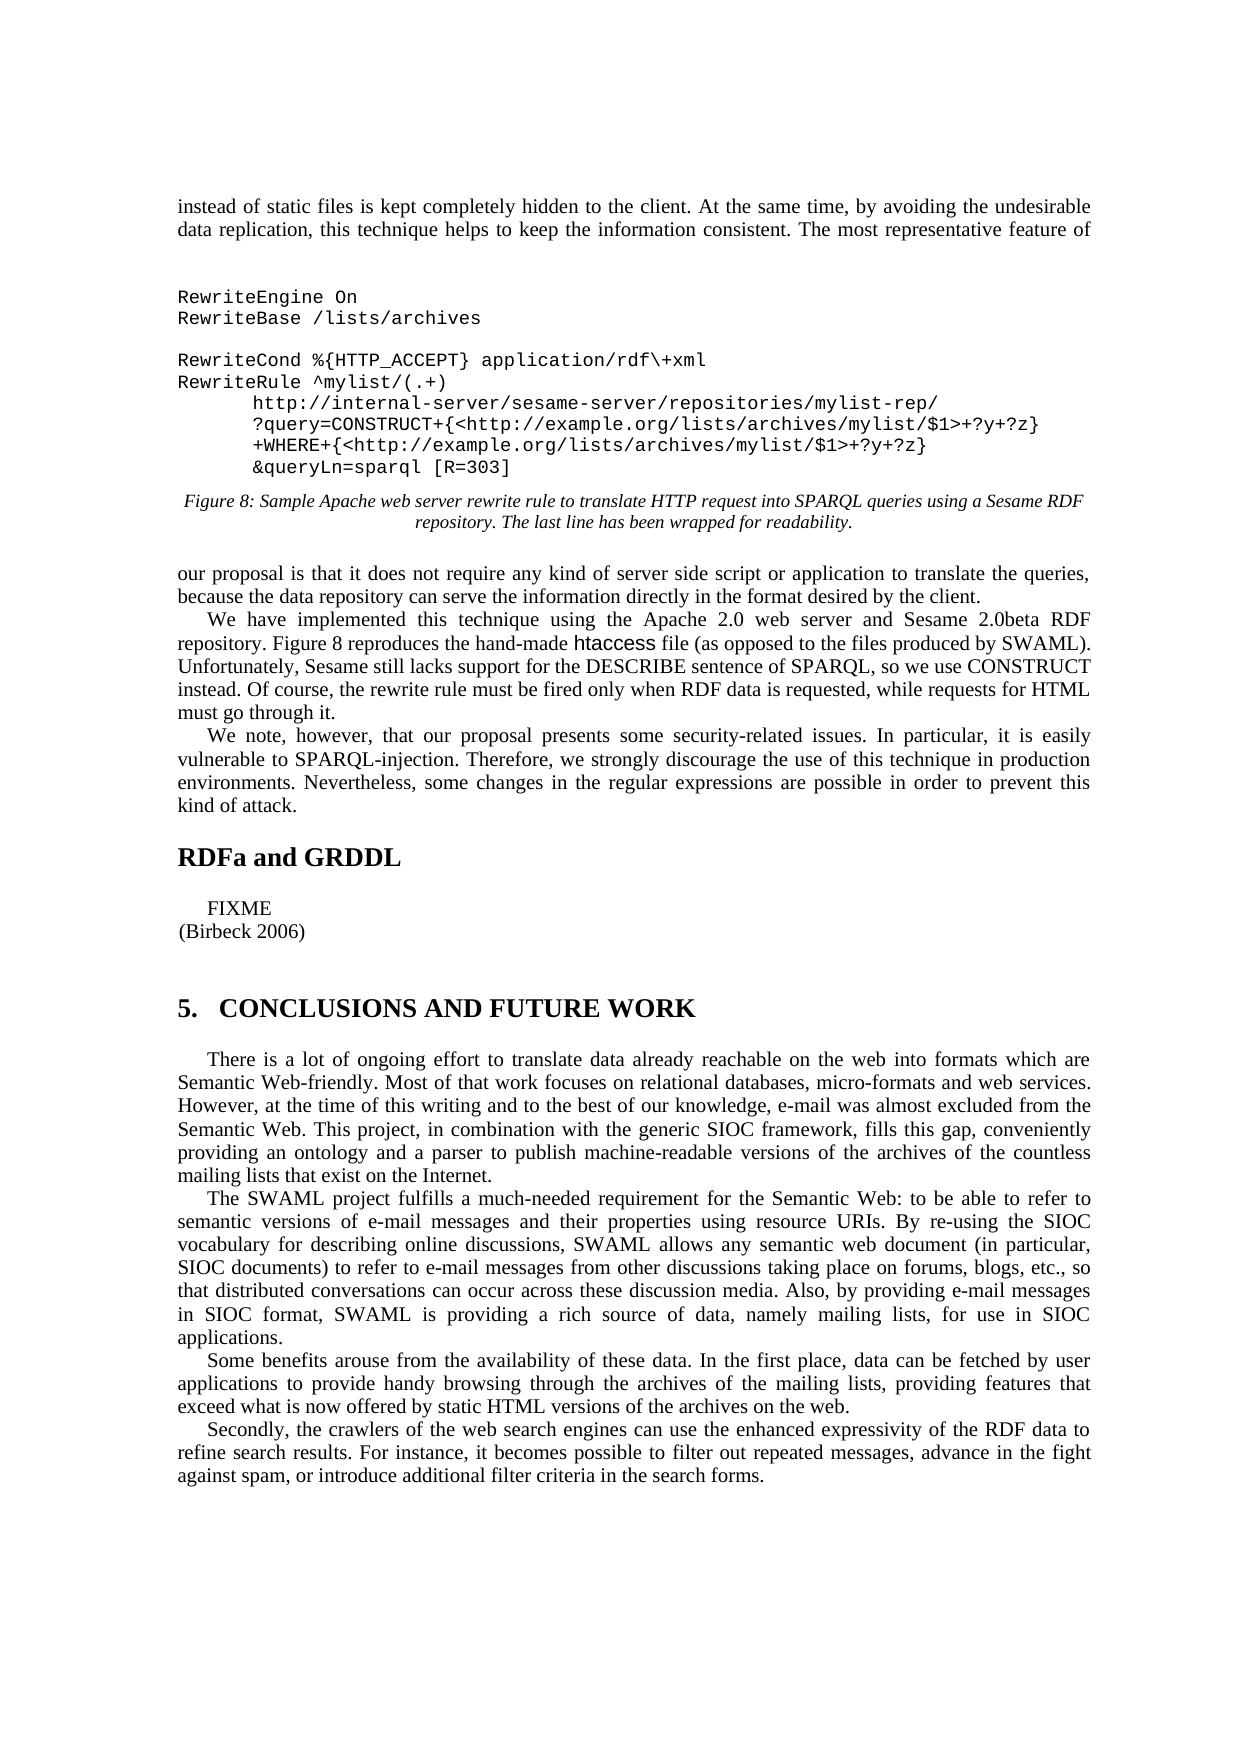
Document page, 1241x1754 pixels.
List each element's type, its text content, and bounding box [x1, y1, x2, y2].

text We note, however, that our proposal presents some security-related issues. In particular, it is easily vulnerable to SPARQL-injection. Therefore, we strongly discourage the use of this technique in production environments. Nevertheless, some changes in the regular expressions are possible in order to prevent this kind of attack. [177, 724, 1092, 817]
text The SWAML project fulfills a much-needed requirement for the Semantic Web: to be able to refer to semantic versions of e-mail messages and their properties using resource URIs. By re-using the SIOC vocabulary for describing online discussions, SWAML allows any semantic web document (in particular, SIOC documents) to refer to e-mail messages from other discussions taking place on forums, blogs, etc., so that distributed conversations can occur across these discussion media. Also, by providing e-mail messages in SIOC format, SWAML is providing a rich source of data, namely mailing lists, for use in SIOC applications. [177, 1187, 1092, 1349]
text Figure 8: Sample Apache web server rewrite rule to translate HTTP request into SPARQL queries using a Sesame RDF repository. The last line has been wrapped for readability. [177, 491, 1092, 533]
text our proposal is that it does not require any kind of server side script or application to translate the queries, because the data repository can serve the information directly in the format desired by the client. [177, 533, 1092, 608]
text &queryLn=sparql [R=303] [177, 457, 1092, 479]
text Some benefits arouse from the availability of these data. In the first place, data can be fetched by user applications to provide handy browsing through the archives of the mailing lists, providing features that exceed what is now offered by static HTML versions of the archives on the web. [177, 1349, 1092, 1418]
text We have implemented this technique using the Apache 2.0 web server and Sesame 2.0beta RDF repository. Figure 8 reproduces the hand-made htaccess file (as opposed to the files produced by SWAML). Unfortunately, Sesame still lacks support for the DESCRIBE sentence of SPARQL, so we use CONSTRUCT instead. Of course, the rewrite rule must be fired only when RDF data is requested, while requests for HTML must go through it. [177, 608, 1092, 724]
text http://internal-server/sesame-server/repositories/mylist-rep/ [177, 394, 1092, 415]
text +WHERE+{<http://example.org/lists/archives/mylist/$1>+?y+?z} [177, 436, 1092, 457]
text RewriteEngine On [177, 287, 1092, 309]
subtitle Conclusions and future work [177, 993, 1092, 1023]
text instead of static files is kept completely hidden to the client. At the same time, by avoiding the undesirable data replication, this technique helps to keep the information consistent. The most representative feature of [177, 195, 1092, 287]
text RewriteBase /lists/archives [177, 309, 1092, 330]
text [177, 330, 1092, 351]
text RewriteCond %{HTTP_ACCEPT} application/rdf\+xml [177, 351, 1092, 372]
text Secondly, the crawlers of the web search engines can use the enhanced expressivity of the RDF data to refine search results. For instance, it becomes possible to filter out repeated messages, advance in the fight against spam, or introduce additional filter criteria in the search forms. [177, 1418, 1092, 1487]
text RewriteRule ^mylist/(.+) [177, 372, 1092, 394]
text (Birbeck 2006) [177, 920, 1092, 943]
text There is a lot of ongoing effort to translate data already reachable on the web into formats which are Semantic Web-friendly. Most of that work focuses on relational databases, micro-formats and web services. However, at the time of this writing and to the best of our knowledge, e-mail was almost excluded from the Semantic Web. This project, in combination with the generic SIOC framework, fills this gap, conveniently providing an ontology and a parser to publish machine-readable versions of the archives of the countless mailing lists that exist on the Internet. [177, 1048, 1092, 1187]
subtitle RDFa and GRDDL [177, 842, 1092, 872]
text FIXME [177, 897, 1092, 920]
text ?query=CONSTRUCT+{<http://example.org/lists/archives/mylist/$1>+?y+?z} [177, 415, 1092, 436]
text [177, 479, 1092, 491]
